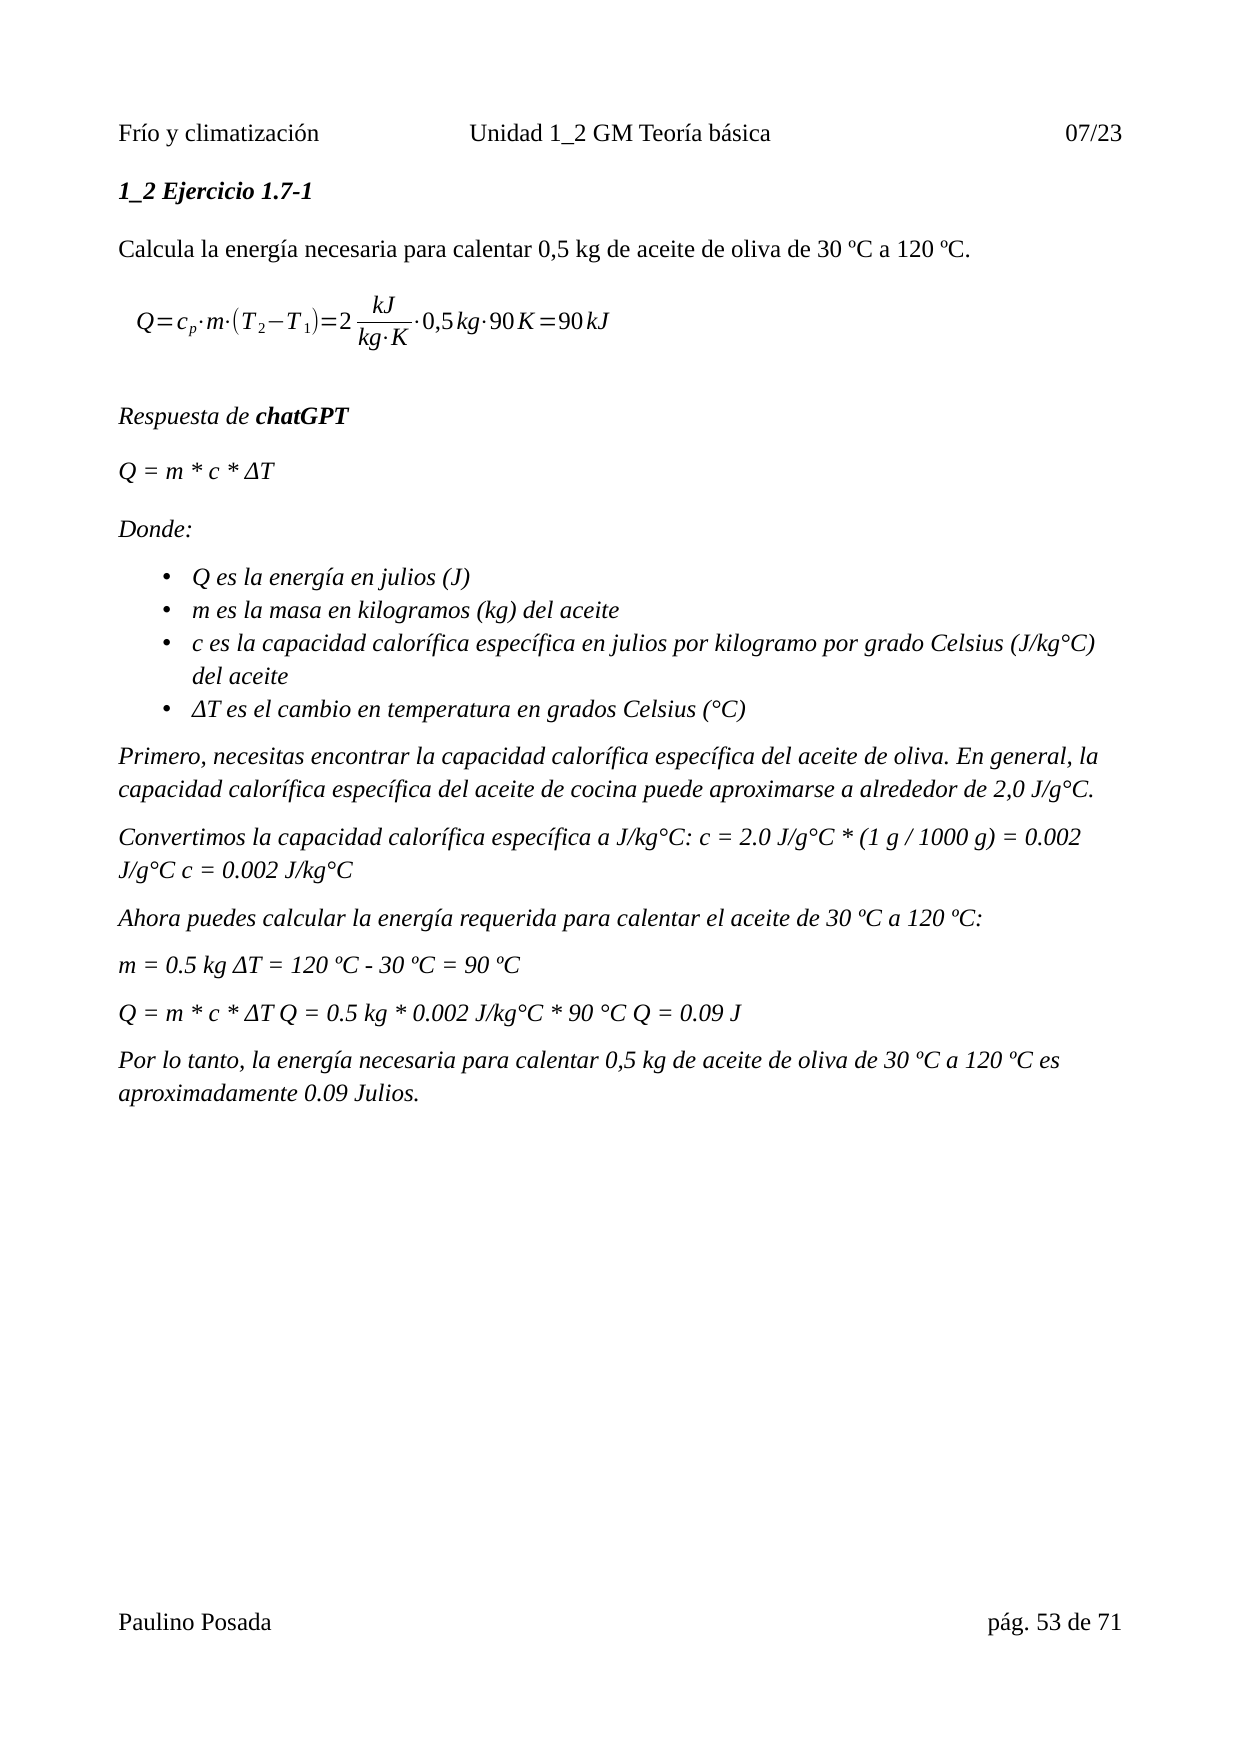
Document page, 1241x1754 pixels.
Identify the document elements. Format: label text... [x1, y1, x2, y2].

list m es la masa en kilogramos (kg) del aceite [162, 595, 1122, 623]
text Primero, necesitas encontrar la capacidad calorífica específica del aceite de oliva. En general, la capacidad calorífica específica del aceite de cocina puede aproximarse a alrededor de 2,0 J/g°C. [118, 741, 1122, 803]
text Q = m * c * ΔT [118, 456, 1122, 485]
text Q = m * c * ΔT Q = 0.5 kg * 0.002 J/kg°C * 90 °C Q = 0.09 J [118, 998, 1122, 1027]
text Calcula la energía necesaria para calentar 0,5 kg de aceite de oliva de 30 ºC a 120 ºC. [118, 234, 1122, 263]
text Convertimos la capacidad calorífica específica a J/kg°C: c = 2.0 J/g°C * (1 g / 1000 g) = 0.002 J/g°C c = 0.002 J/kg°C [118, 822, 1122, 884]
list c es la capacidad calorífica específica en julios por kilogramo por grado Celsius (J/kg°C) del aceite [162, 628, 1122, 689]
text m = 0.5 kg ΔT = 120 ºC - 30 ºC = 90 ºC [118, 950, 1122, 979]
text Donde: [118, 514, 1122, 543]
text 1_2 Ejercicio 1.7-1 [118, 176, 1122, 205]
text Respuesta de chatGPT [118, 401, 1122, 429]
list Q es la energía en julios (J) [162, 562, 1122, 590]
text Por lo tanto, la energía necesaria para calentar 0,5 kg de aceite de oliva de 30 ºC a 120 ºC es aproximadamente 0.09 Julios. [118, 1045, 1122, 1107]
list ΔT es el cambio en temperatura en grados Celsius (°C) [162, 694, 1122, 722]
text Ahora puedes calcular la energía requerida para calentar el aceite de 30 ºC a 120 ºC: [118, 903, 1122, 931]
